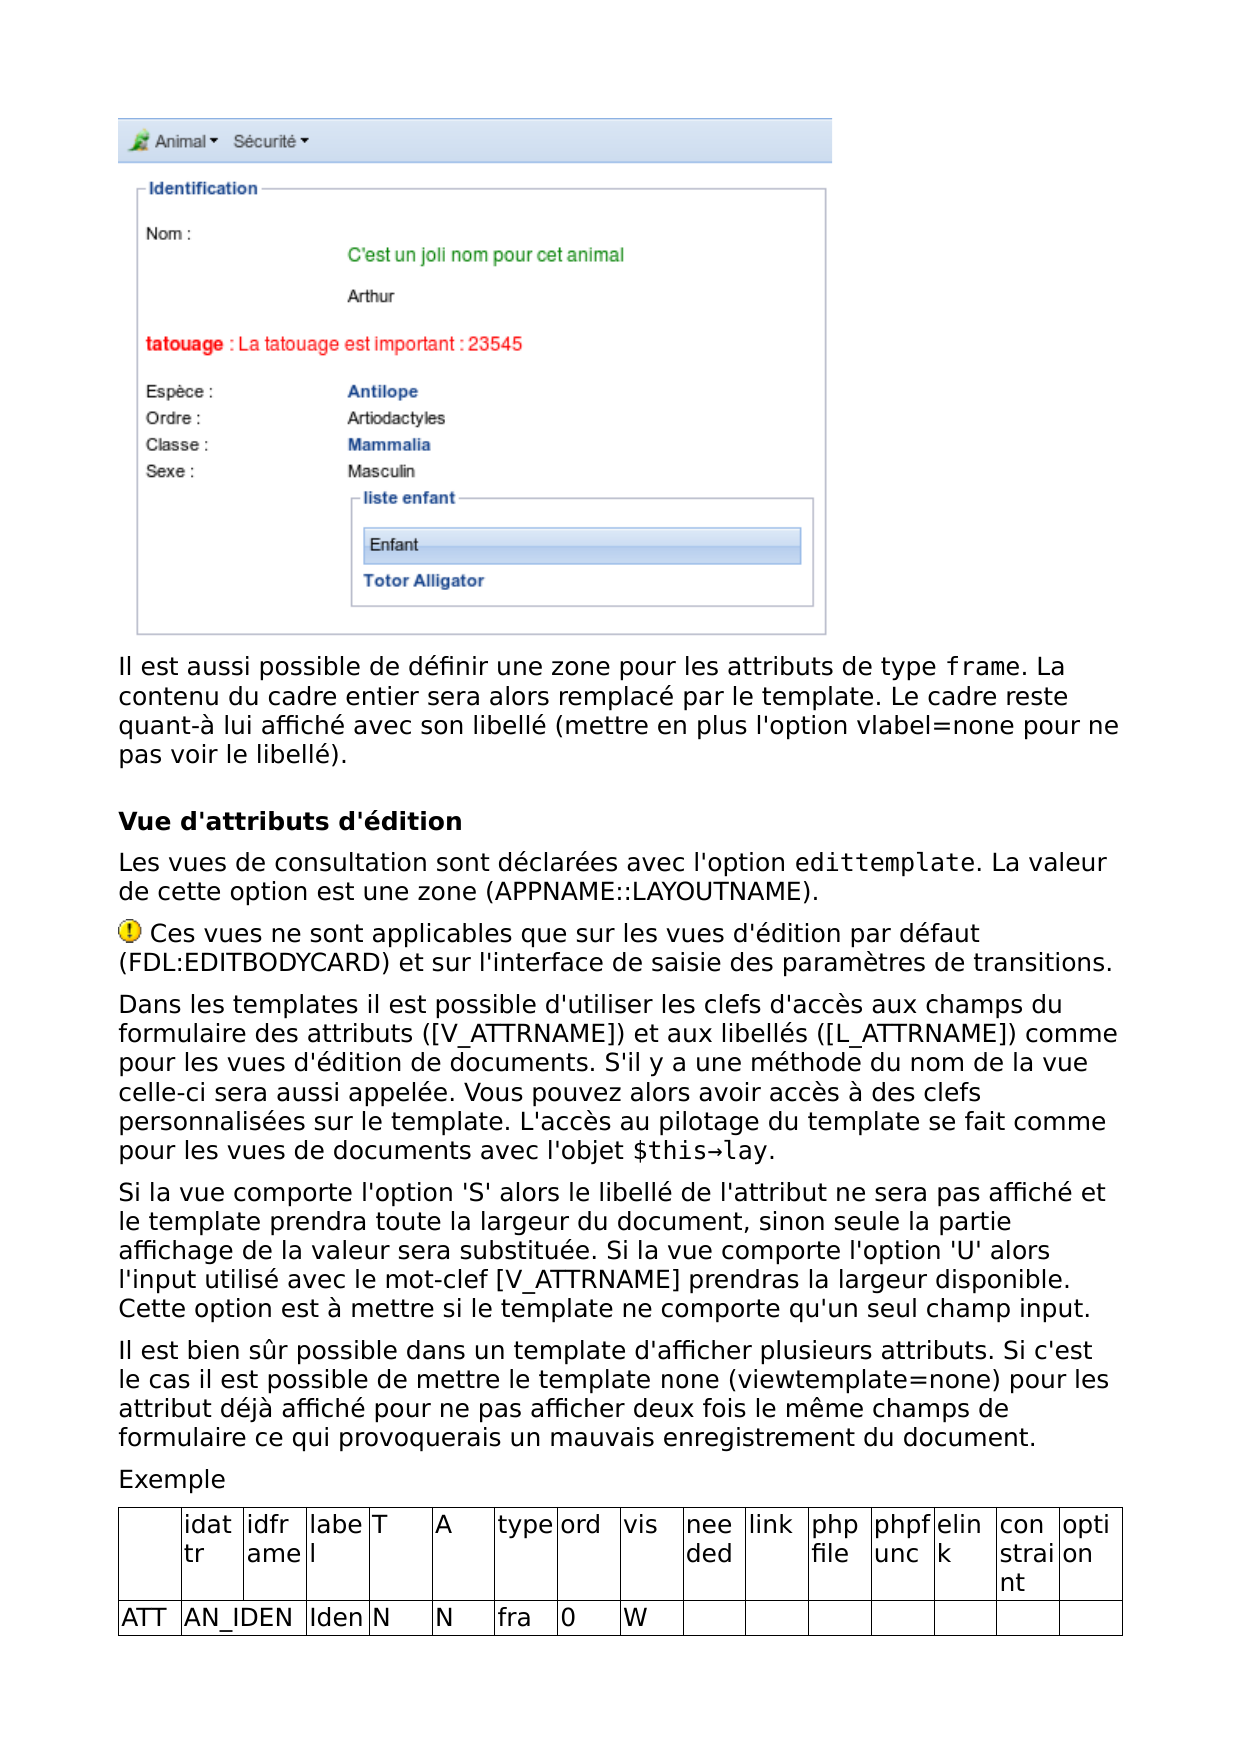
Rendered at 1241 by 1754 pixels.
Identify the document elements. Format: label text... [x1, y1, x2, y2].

table_cell W [621, 1601, 683, 1635]
table_header constraint [997, 1508, 1059, 1600]
table_cell N [370, 1601, 432, 1635]
text Il est bien sûr possible dans un template d'afficher plusieurs attributs. Si c'est le cas il est possible de mettre le template none (viewtemplate=none) pour les attribut déjà affiché pour ne pas afficher deux fois le même champs de formulaire ce qui provoquerais un mauvais enregistrement du document. [118, 1336, 1122, 1453]
text Exemple [118, 1465, 1122, 1494]
table_cell 0 [558, 1601, 620, 1635]
table_cell [935, 1601, 996, 1635]
table_header option [1060, 1508, 1122, 1600]
table_cell [684, 1601, 745, 1635]
text Si la vue comporte l'option 'S' alors le libellé de l'attribut ne sera pas affiché et le template prendra toute la largeur du document, sinon seule la partie affichage de la valeur sera substituée. Si la vue comporte l'option 'U' alors l'input utilisé avec le mot-clef [V_ATTRNAME] prendras la largeur disponible. Cette option est à mettre si le template ne comporte qu'un seul champ input. [118, 1178, 1122, 1323]
table_cell [809, 1601, 871, 1635]
picture [118, 919, 142, 943]
table_cell N [433, 1601, 494, 1635]
table_header elink [935, 1508, 996, 1600]
text Les vues de consultation sont déclarées avec l'option edittemplate. La valeur de cette option est une zone (APPNAME::LAYOUTNAME). [118, 848, 1122, 907]
table_header needed [684, 1508, 745, 1600]
table_header link [746, 1508, 808, 1600]
text Dans les templates il est possible d'utiliser les clefs d'accès aux champs du formulaire des attributs ([V_ATTRNAME]) et aux libellés ([L_ATTRNAME]) comme pour les vues d'édition de documents. S'il y a une méthode du nom de la vue celle-ci sera aussi appelée. Vous pouvez alors avoir accès à des clefs personnalisées sur le template. L'accès au pilotage du template se fait comme pour les vues de documents avec l'objet $this→lay. [118, 990, 1122, 1165]
table_header [119, 1508, 181, 1600]
table_header ord [558, 1508, 620, 1600]
table_cell AN_IDEN [182, 1601, 306, 1635]
table_header type [495, 1508, 557, 1600]
table_cell ATT [119, 1601, 181, 1635]
table_header idframe [244, 1508, 306, 1600]
table_cell [1060, 1601, 1122, 1635]
table_header phpfunc [872, 1508, 934, 1600]
table_header phpfile [809, 1508, 871, 1600]
text Ces vues ne sont applicables que sur les vues d'édition par défaut (FDL:EDITBODYCARD) et sur l'interface de saisie des paramètres de transitions. [118, 919, 1122, 978]
table_header idattr [182, 1508, 243, 1600]
picture [118, 118, 833, 640]
subtitle Vue d'attributs d'édition [118, 807, 1122, 836]
table_header A [433, 1508, 494, 1600]
table_cell Iden [307, 1601, 369, 1635]
table_cell fra [495, 1601, 557, 1635]
text Il est aussi possible de définir une zone pour les attributs de type frame. La contenu du cadre entier sera alors remplacé par le template. Le cadre reste quant-à lui affiché avec son libellé (mettre en plus l'option vlabel=none pour ne pas voir le libellé). [118, 652, 1122, 769]
table_header T [370, 1508, 432, 1600]
table_header vis [621, 1508, 683, 1600]
table_cell [746, 1601, 808, 1635]
table_cell [997, 1601, 1059, 1635]
table_cell [872, 1601, 934, 1635]
table_header label [307, 1508, 369, 1600]
